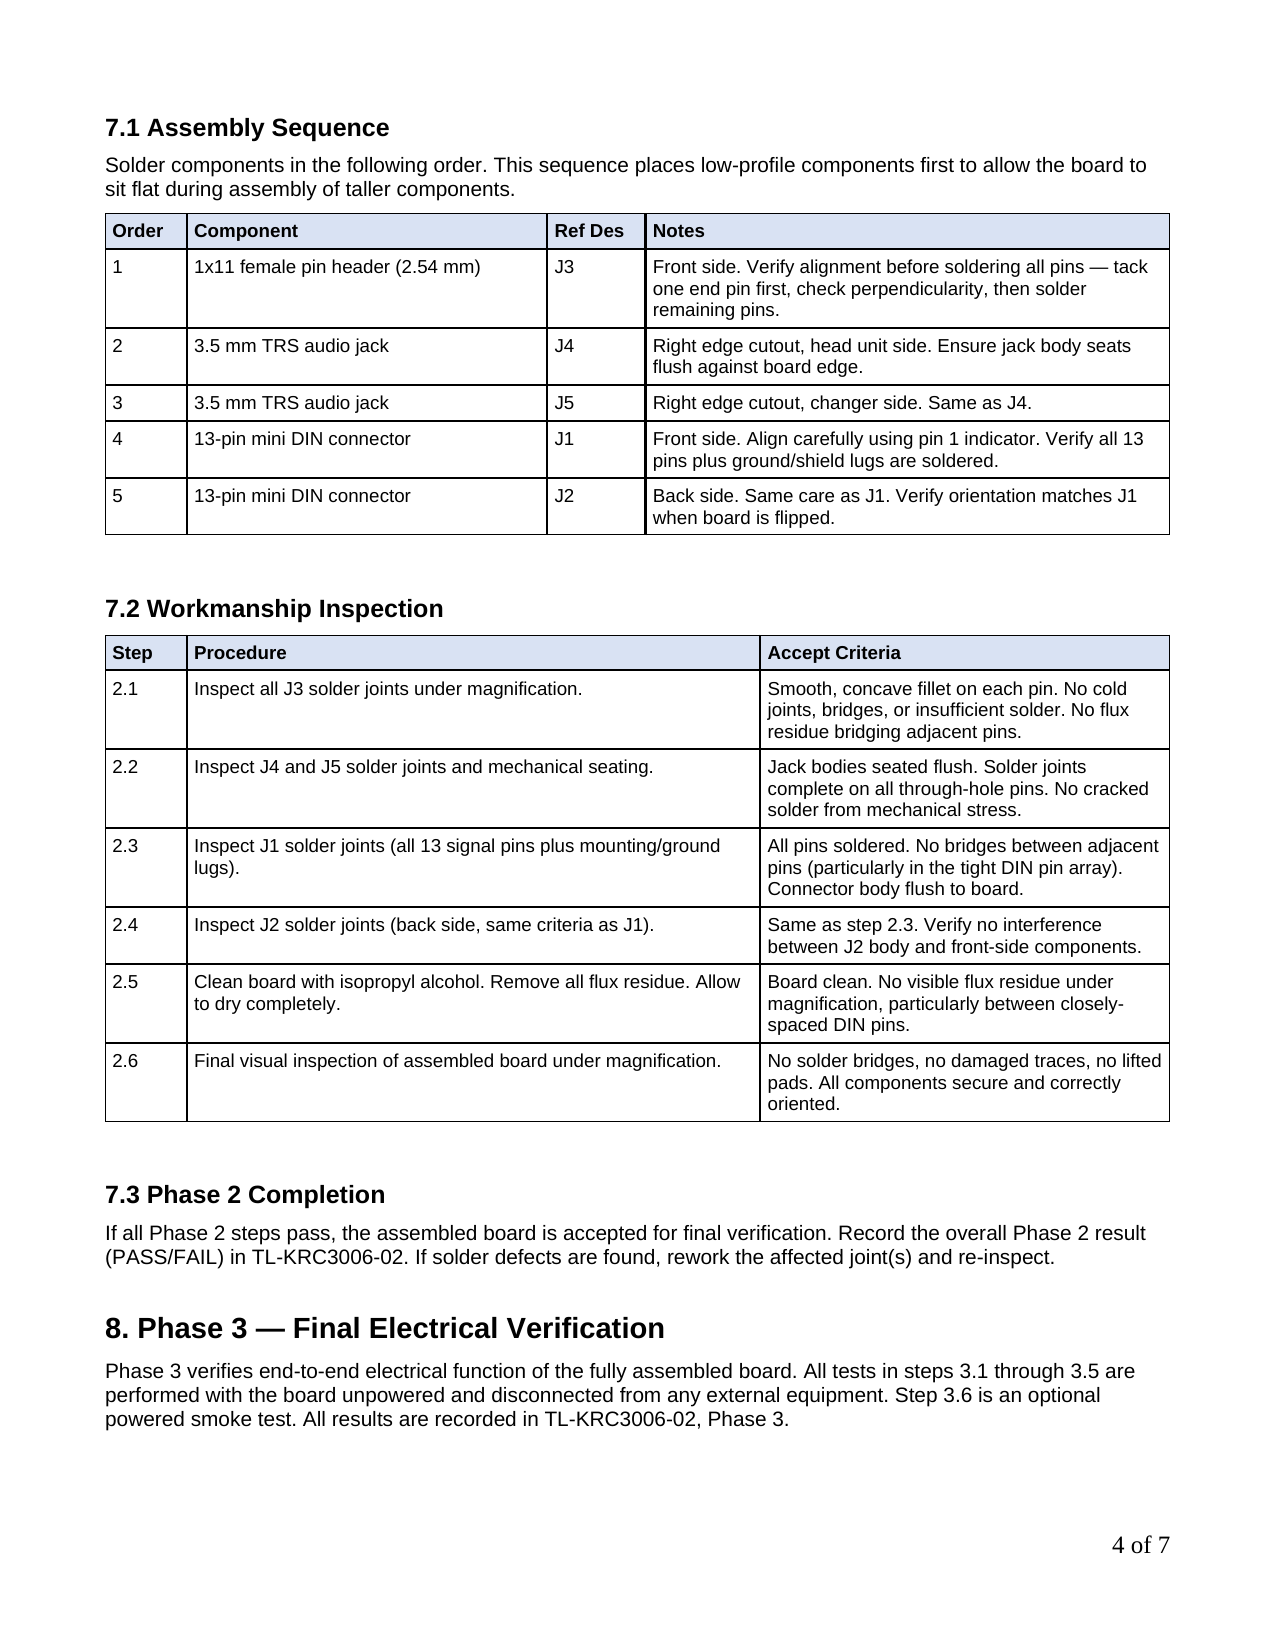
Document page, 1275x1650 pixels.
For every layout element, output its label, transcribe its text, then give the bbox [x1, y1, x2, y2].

table_cell Front side. Verify alignment before soldering all pins — tack one end pin first, check perpendicularity, then solder remaining pins. [647, 250, 1169, 327]
table_cell 1x11 female pin header (2.54 mm) [188, 250, 546, 327]
table_cell Inspect J2 solder joints (back side, same criteria as J1). [188, 908, 759, 963]
table_cell 13-pin mini DIN connector [188, 479, 546, 534]
table_cell 2.5 [106, 965, 186, 1042]
table_cell Inspect J1 solder joints (all 13 signal pins plus mounting/ground lugs). [188, 829, 759, 906]
table_cell J1 [548, 422, 644, 477]
table_cell No solder bridges, no damaged traces, no lifted pads. All components secure and correctly oriented. [761, 1044, 1169, 1121]
table_cell 2.4 [106, 908, 186, 963]
table_cell 2.6 [106, 1044, 186, 1121]
table_cell 3 [106, 386, 186, 420]
table_header Ref Des [548, 214, 644, 248]
table_cell Clean board with isopropyl alcohol. Remove all flux residue. Allow to dry completely. [188, 965, 759, 1042]
table_cell 5 [106, 479, 186, 534]
table_cell 2 [106, 329, 186, 384]
table_header Procedure [188, 636, 759, 669]
text If all Phase 2 steps pass, the assembled board is accepted for final verification. Record the overall Phase 2 result (PASS/FAIL) in TL-KRC3006-02. If solder defects are found, rework the affected joint(s) and re-inspect. [105, 1221, 1170, 1269]
table_cell Final visual inspection of assembled board under magnification. [188, 1044, 759, 1121]
table_cell Jack bodies seated flush. Solder joints complete on all through-hole pins. No cracked solder from mechanical stress. [761, 750, 1169, 827]
text 8. Phase 3 — Final Electrical Verification [105, 1311, 1170, 1344]
table_cell 13-pin mini DIN connector [188, 422, 546, 477]
table_cell J3 [548, 250, 644, 327]
text 7.3 Phase 2 Completion [105, 1180, 1170, 1209]
text Solder components in the following order. This sequence places low-profile components first to allow the board to sit flat during assembly of taller components. [105, 153, 1170, 201]
table_cell All pins soldered. No bridges between adjacent pins (particularly in the tight DIN pin array). Connector body flush to board. [761, 829, 1169, 906]
table_cell J5 [548, 386, 644, 420]
table_cell Smooth, concave fillet on each pin. No cold joints, bridges, or insufficient solder. No flux residue bridging adjacent pins. [761, 671, 1169, 748]
table_cell J2 [548, 479, 644, 534]
table_cell Inspect J4 and J5 solder joints and mechanical seating. [188, 750, 759, 827]
table_cell 3.5 mm TRS audio jack [188, 329, 546, 384]
table_cell Front side. Align carefully using pin 1 indicator. Verify all 13 pins plus ground/shield lugs are soldered. [647, 422, 1169, 477]
table_header Notes [647, 214, 1169, 248]
table_cell Right edge cutout, head unit side. Ensure jack body seats flush against board edge. [647, 329, 1169, 384]
text 7.2 Workmanship Inspection [105, 594, 1170, 622]
table_header Component [188, 214, 546, 248]
text 7.1 Assembly Sequence [105, 112, 1170, 141]
table_cell Back side. Same care as J1. Verify orientation matches J1 when board is flipped. [647, 479, 1169, 534]
table_cell Same as step 2.3. Verify no interference between J2 body and front-side components. [761, 908, 1169, 963]
table_cell 3.5 mm TRS audio jack [188, 386, 546, 420]
table_cell 1 [106, 250, 186, 327]
table_header Order [106, 214, 186, 248]
table_cell J4 [548, 329, 644, 384]
table_cell 2.2 [106, 750, 186, 827]
table_cell Right edge cutout, changer side. Same as J4. [647, 386, 1169, 420]
table_cell 4 [106, 422, 186, 477]
table_cell 2.1 [106, 671, 186, 748]
text Phase 3 verifies end-to-end electrical function of the fully assembled board. All tests in steps 3.1 through 3.5 are performed with the board unpowered and disconnected from any external equipment. Step 3.6 is an optional powered smoke test. All results are recorded in TL-KRC3006-02, Phase 3. [105, 1359, 1170, 1431]
table_cell Board clean. No visible flux residue under magnification, particularly between closely-spaced DIN pins. [761, 965, 1169, 1042]
table_cell 2.3 [106, 829, 186, 906]
table_cell Inspect all J3 solder joints under magnification. [188, 671, 759, 748]
table_header Step [106, 636, 186, 669]
table_header Accept Criteria [761, 636, 1169, 669]
